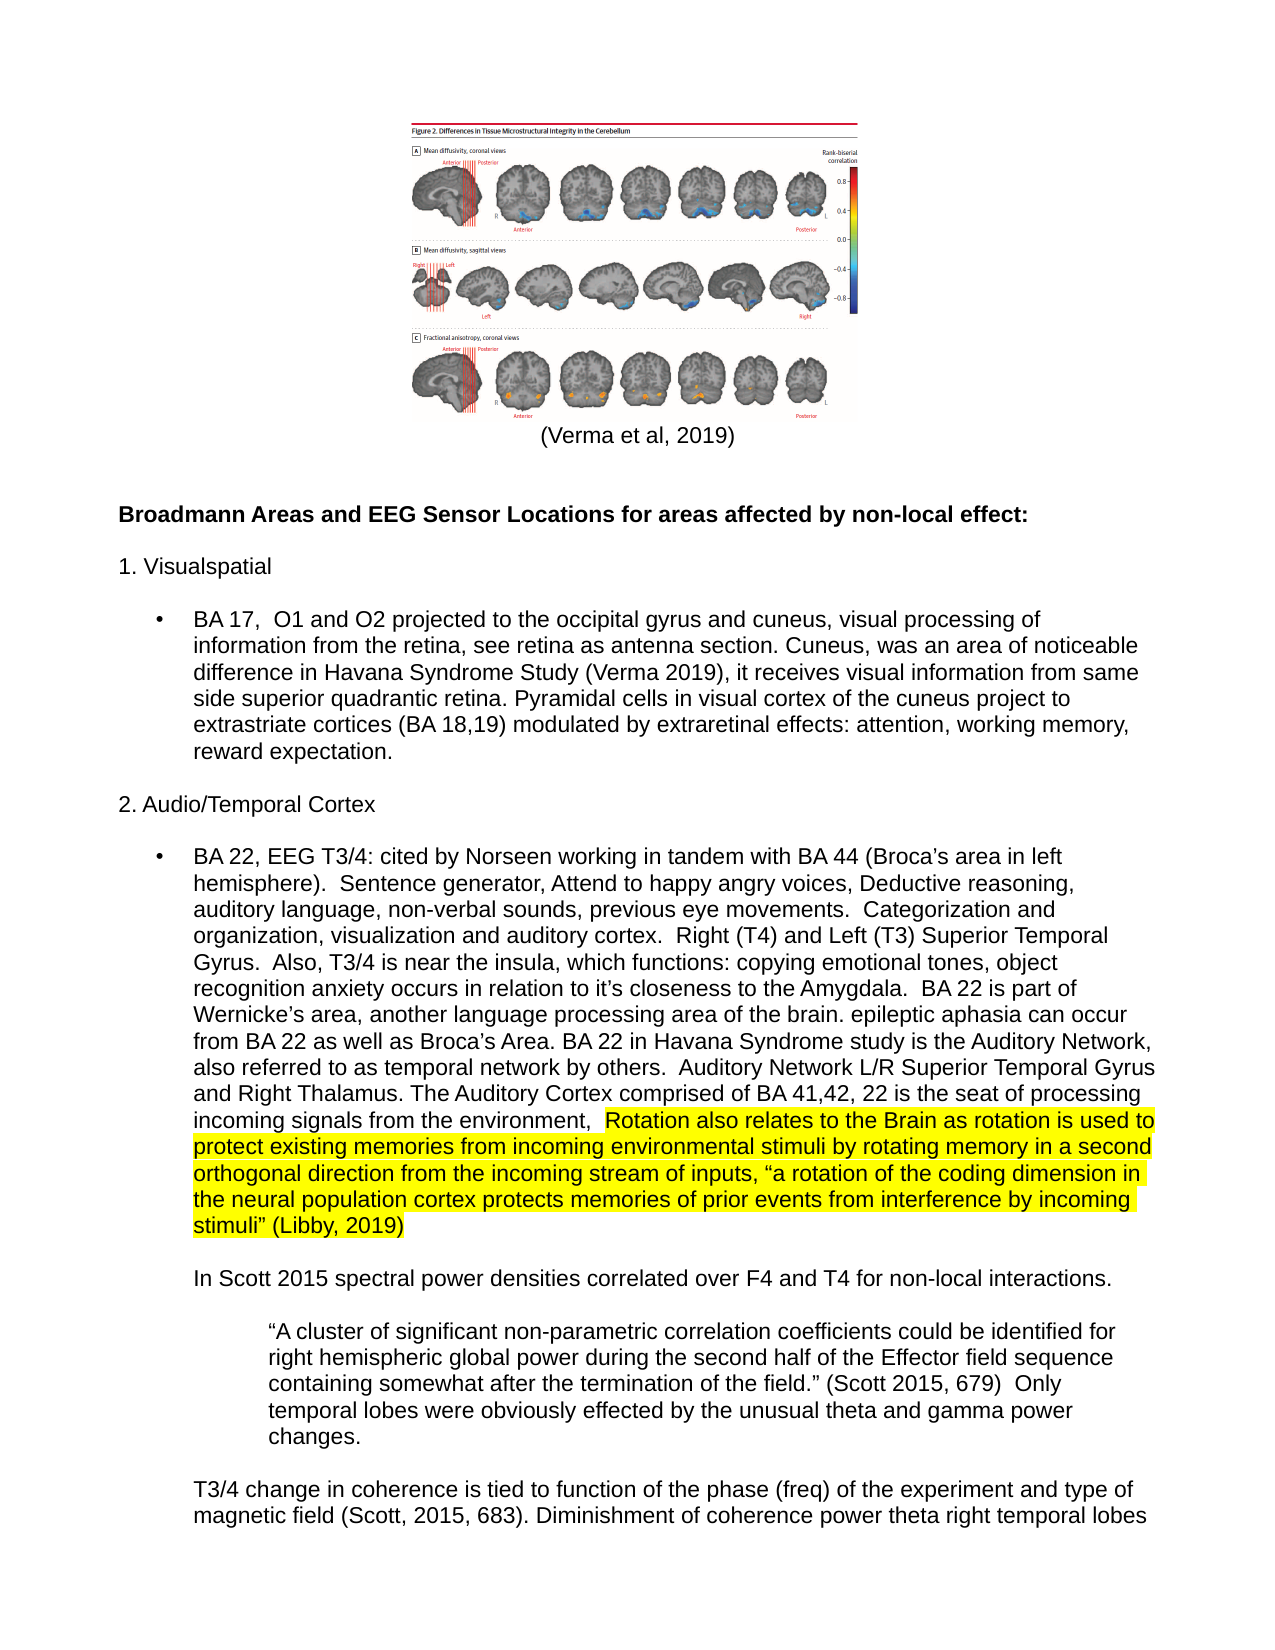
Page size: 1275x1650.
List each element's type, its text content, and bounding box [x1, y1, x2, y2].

text “A cluster of significant non-parametric correlation coefficients could be identified for right hemispheric global power during the second half of the Effector field sequence containing somewhat after the termination of the field.” (Scott 2015, 679) Only temporal lobes were obviously effected by the unusual theta and gamma power changes. [268, 1318, 1157, 1449]
text 1. Visualspatial [118, 553, 1157, 580]
text Broadmann Areas and EEG Sensor Locations for areas affected by non-local effect: [118, 501, 1157, 527]
text (Verma et al, 2019) [118, 422, 1157, 448]
list BA 17, O1 and O2 projected to the occipital gyrus and cuneus, visual processing of information from the retina, see retina as antenna section. Cuneus, was an area of noticeable difference in Havana Syndrome Study (Verma 2019), it receives visual information from same side superior quadrantic retina. Pyramidal cells in visual cortex of the cuneus project to extrastriate cortices (BA 18,19) modulated by extraretinal effects: attention, working memory, reward expectation. [156, 606, 1157, 764]
list BA 22, EEG T3/4: cited by Norseen working in tandem with BA 44 (Broca’s area in left hemisphere). Sentence generator, Attend to happy angry voices, Deductive reasoning, auditory language, non-verbal sounds, previous eye movements. Categorization and organization, visualization and auditory cortex. Right (T4) and Left (T3) Superior Temporal Gyrus. Also, T3/4 is near the insula, which functions: copying emotional tones, object recognition anxiety occurs in relation to it’s closeness to the Amygdala. BA 22 is part of Wernicke’s area, another language processing area of the brain. epileptic aphasia can occur from BA 22 as well as Broca’s Area. BA 22 in Havana Syndrome study is the Auditory Network, also referred to as temporal network by others. Auditory Network L/R Superior Temporal Gyrus and Right Thalamus. The Auditory Cortex comprised of BA 41,42, 22 is the seat of processing incoming signals from the environment, Rotation also relates to the Brain as rotation is used to protect existing memories from incoming environmental stimuli by rotating memory in a second orthogonal direction from the incoming stream of inputs, “a rotation of the coding dimension in the neural population cortex protects memories of prior events from interference by incoming stimuli” (Libby, 2019) [156, 843, 1157, 1238]
text In Scott 2015 spectral power densities correlated over F4 and T4 for non-local interactions. [193, 1265, 1157, 1291]
text 2. Audio/Temporal Cortex [118, 791, 1157, 817]
text T3/4 change in coherence is tied to function of the phase (freq) of the experiment and type of magnetic field (Scott, 2015, 683). Diminishment of coherence power theta right temporal lobes [193, 1476, 1157, 1528]
picture [397, 118, 878, 422]
